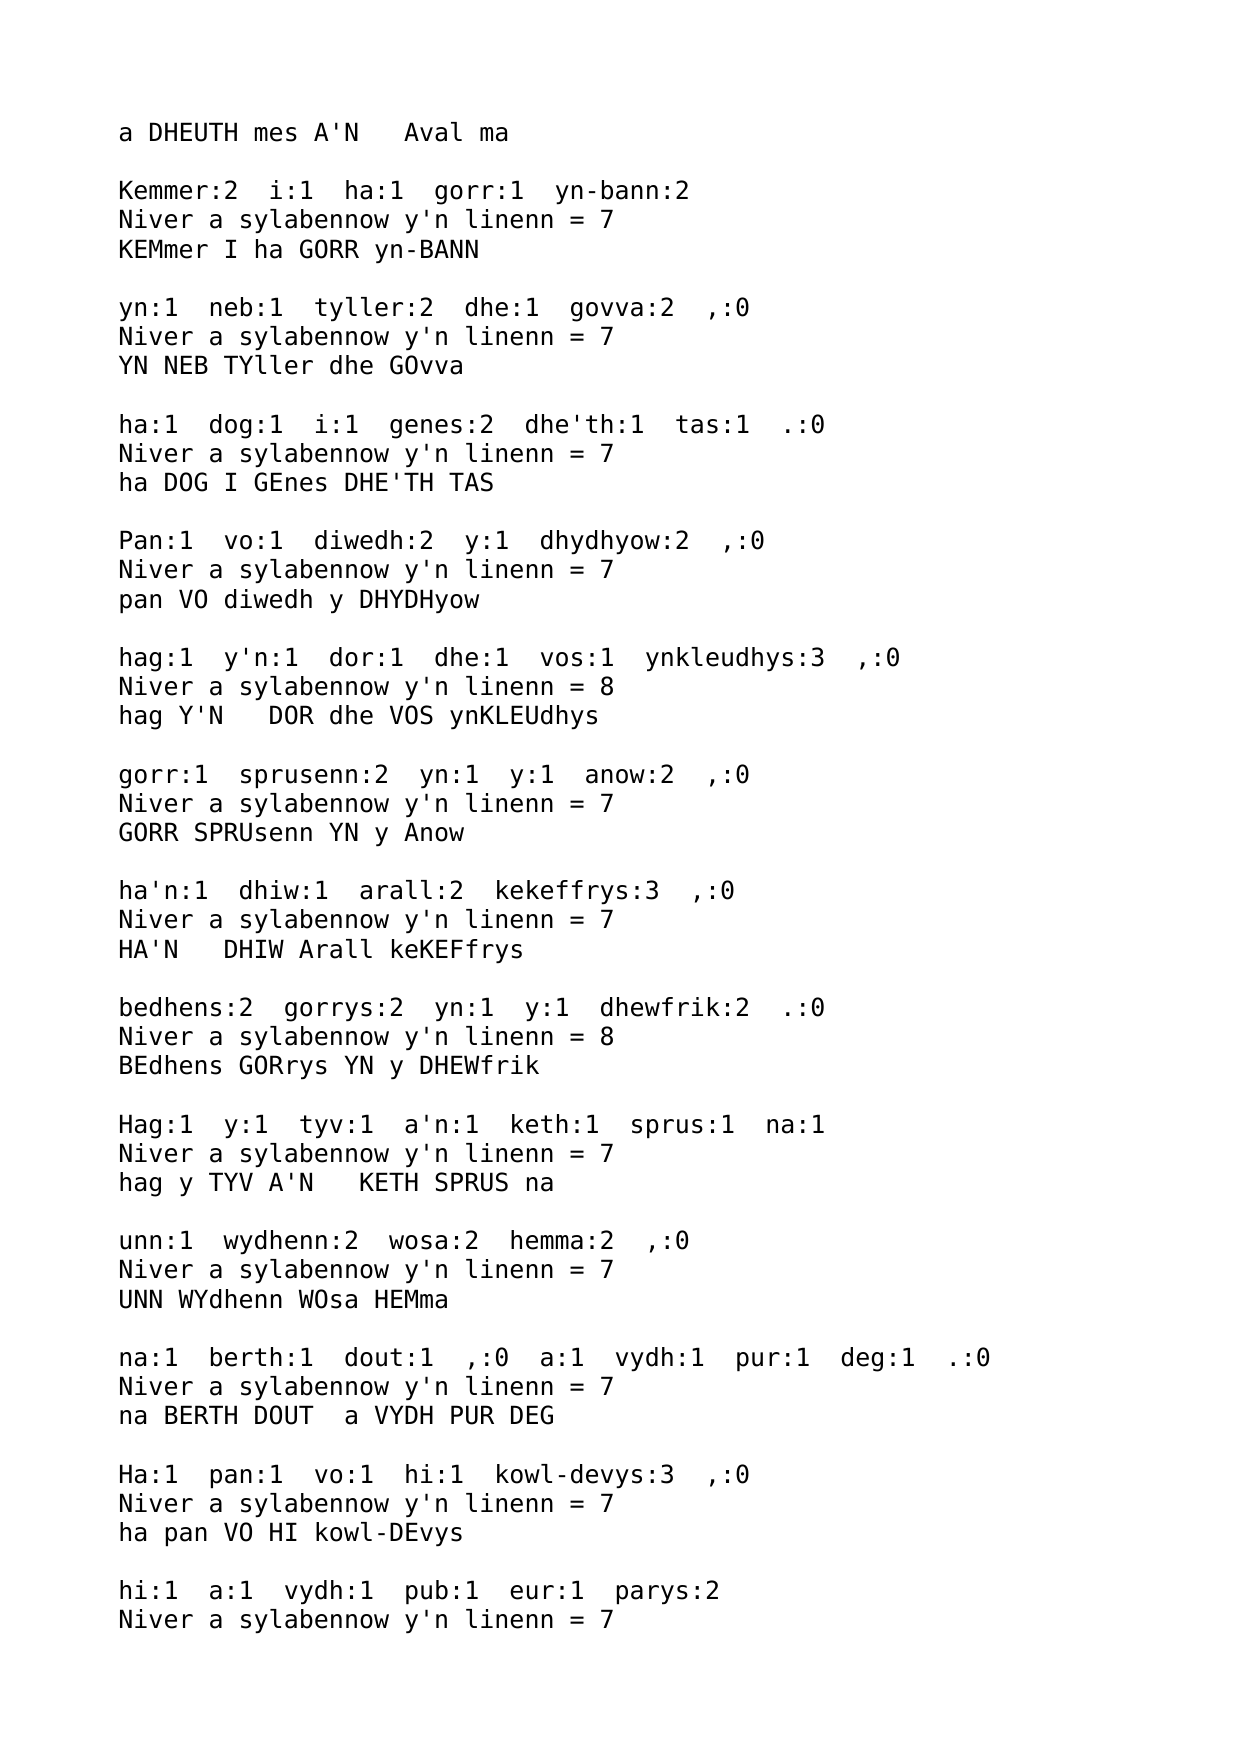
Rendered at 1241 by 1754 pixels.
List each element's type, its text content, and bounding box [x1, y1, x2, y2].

text Niver a sylabennow y'n linenn = 7 [118, 1139, 1122, 1168]
text YN NEB TYller dhe GOvva [118, 351, 1122, 381]
text ha'n:1 dhiw:1 arall:2 kekeffrys:3 ,:0 [118, 876, 1122, 906]
text bedhens:2 gorrys:2 yn:1 y:1 dhewfrik:2 .:0 [118, 993, 1122, 1022]
text pan VO diwedh y DHYDHyow [118, 585, 1122, 614]
text Niver a sylabennow y'n linenn = 7 [118, 906, 1122, 935]
text Niver a sylabennow y'n linenn = 7 [118, 556, 1122, 585]
text Niver a sylabennow y'n linenn = 7 [118, 439, 1122, 468]
text UNN WYdhenn WOsa HEMma [118, 1285, 1122, 1314]
text KEMmer I ha GORR yn-BANN [118, 235, 1122, 264]
text hag y TYV A'N KETH SPRUS na [118, 1168, 1122, 1197]
text Niver a sylabennow y'n linenn = 7 [118, 789, 1122, 818]
text hag:1 y'n:1 dor:1 dhe:1 vos:1 ynkleudhys:3 ,:0 [118, 643, 1122, 672]
text Hag:1 y:1 tyv:1 a'n:1 keth:1 sprus:1 na:1 [118, 1110, 1122, 1139]
text na:1 berth:1 dout:1 ,:0 a:1 vydh:1 pur:1 deg:1 .:0 [118, 1343, 1122, 1372]
text Ha:1 pan:1 vo:1 hi:1 kowl-devys:3 ,:0 [118, 1460, 1122, 1489]
text hi:1 a:1 vydh:1 pub:1 eur:1 parys:2 [118, 1576, 1122, 1606]
text GORR SPRUsenn YN y Anow [118, 818, 1122, 847]
text yn:1 neb:1 tyller:2 dhe:1 govva:2 ,:0 [118, 293, 1122, 322]
text ha pan VO HI kowl-DEvys [118, 1518, 1122, 1547]
text Niver a sylabennow y'n linenn = 7 [118, 1606, 1122, 1635]
text hag Y'N DOR dhe VOS ynKLEUdhys [118, 701, 1122, 731]
text Niver a sylabennow y'n linenn = 7 [118, 1256, 1122, 1285]
text ha:1 dog:1 i:1 genes:2 dhe'th:1 tas:1 .:0 [118, 410, 1122, 439]
text Niver a sylabennow y'n linenn = 7 [118, 206, 1122, 235]
text HA'N DHIW Arall keKEFfrys [118, 935, 1122, 964]
text Niver a sylabennow y'n linenn = 8 [118, 672, 1122, 701]
text ha DOG I GEnes DHE'TH TAS [118, 468, 1122, 497]
text Pan:1 vo:1 diwedh:2 y:1 dhydhyow:2 ,:0 [118, 526, 1122, 556]
text Niver a sylabennow y'n linenn = 7 [118, 1372, 1122, 1401]
text Kemmer:2 i:1 ha:1 gorr:1 yn-bann:2 [118, 176, 1122, 206]
text BEdhens GORrys YN y DHEWfrik [118, 1051, 1122, 1081]
text Niver a sylabennow y'n linenn = 7 [118, 322, 1122, 351]
text unn:1 wydhenn:2 wosa:2 hemma:2 ,:0 [118, 1226, 1122, 1256]
text Niver a sylabennow y'n linenn = 7 [118, 1489, 1122, 1518]
text na BERTH DOUT a VYDH PUR DEG [118, 1401, 1122, 1431]
text gorr:1 sprusenn:2 yn:1 y:1 anow:2 ,:0 [118, 760, 1122, 789]
text a DHEUTH mes A'N Aval ma [118, 118, 1122, 147]
text Niver a sylabennow y'n linenn = 8 [118, 1022, 1122, 1051]
